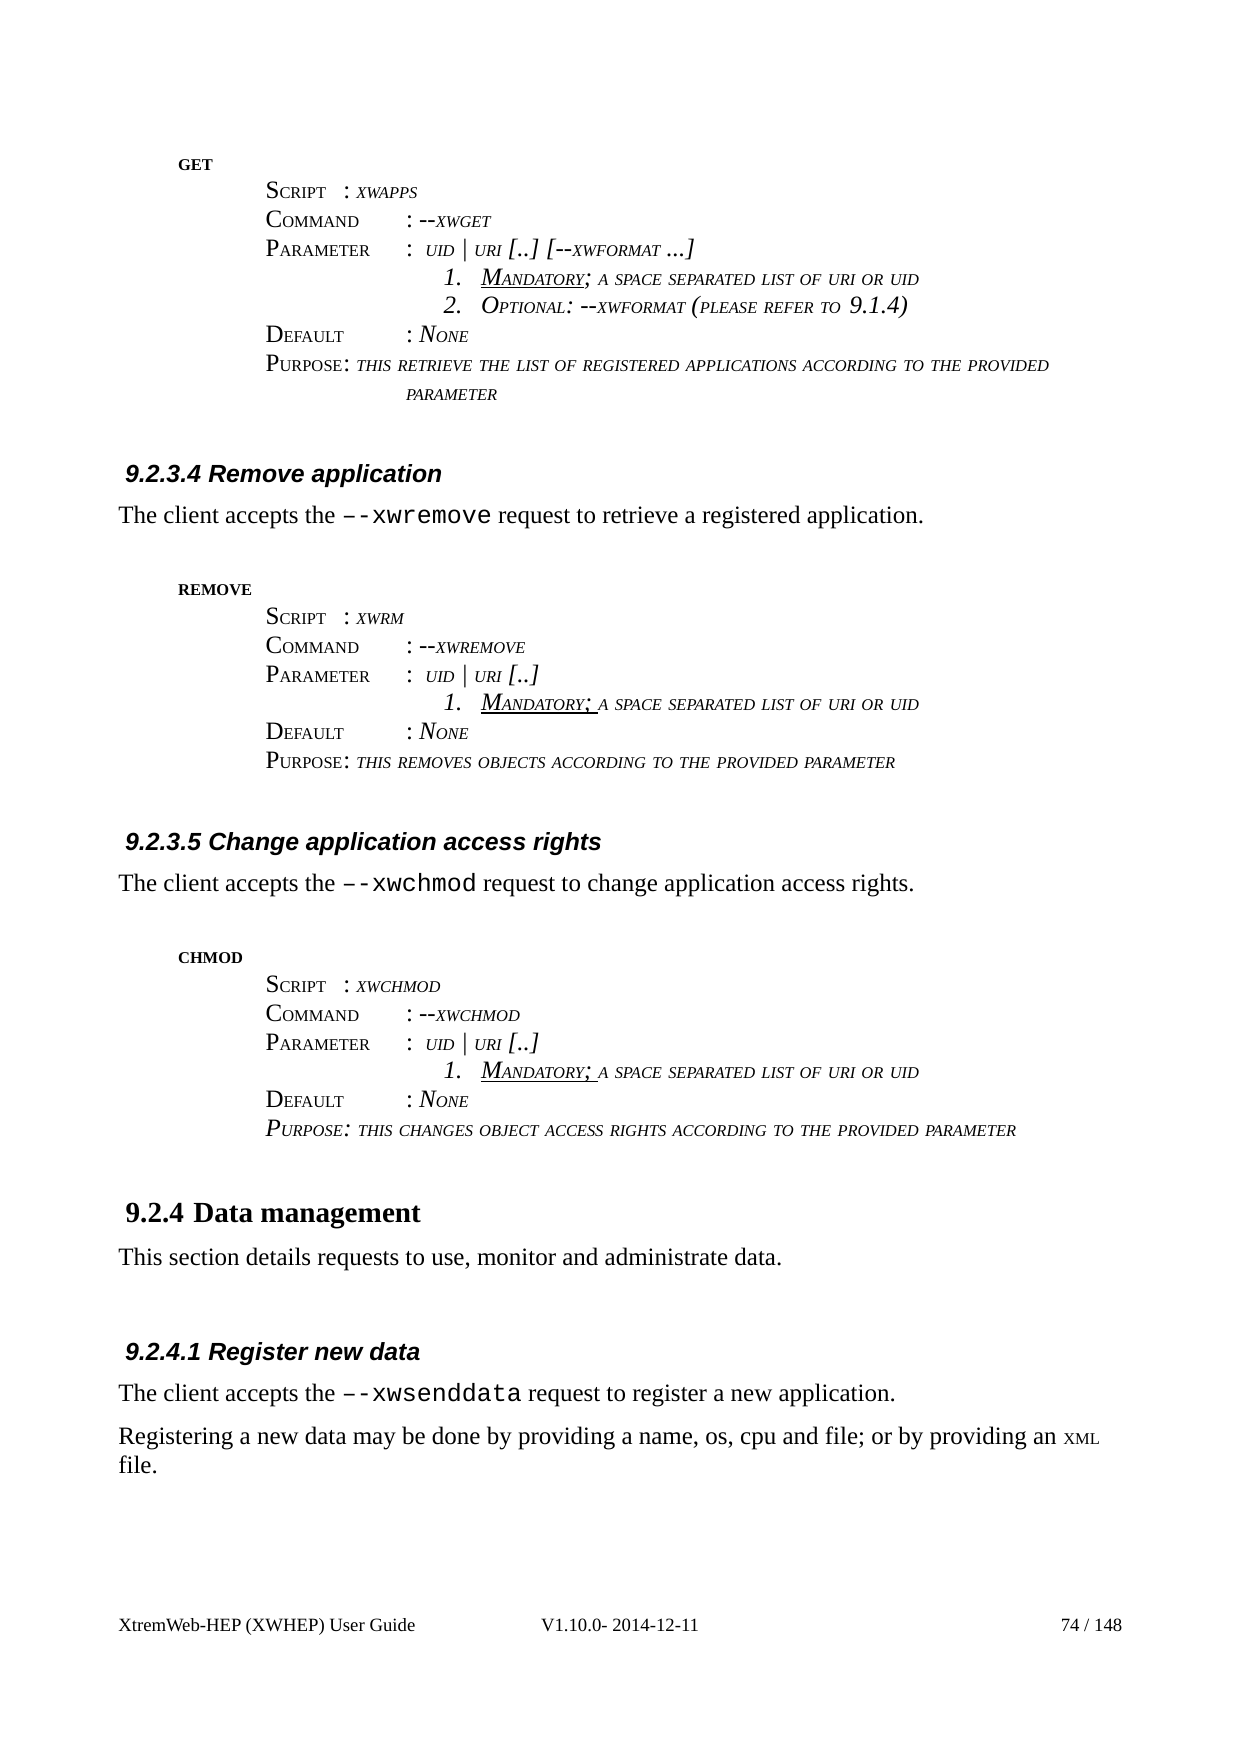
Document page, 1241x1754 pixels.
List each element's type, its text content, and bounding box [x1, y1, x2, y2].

text Default : None [265, 319, 1122, 348]
text Purpose : this changes object access rights according to the provided parameter [265, 1113, 1122, 1142]
text Script : xwapps [265, 176, 1122, 204]
text The client accepts the –-xwremove request to retrieve a registered application. [118, 500, 1122, 531]
text Purpose : this retrieve the list of registered applications according to the provided parameter [265, 348, 1122, 406]
text Default : None [265, 1084, 1122, 1113]
text Command : --xwchmod [265, 998, 1122, 1027]
text Command : --xwget [265, 204, 1122, 233]
text This section details requests to use, monitor and administrate data. [118, 1242, 1122, 1270]
text chmod [178, 941, 1122, 969]
text Script : xwchmod [265, 969, 1122, 998]
text The client accepts the –-xwsenddata request to register a new application. [118, 1378, 1122, 1408]
text Parameter : uid | uri [..] [265, 1027, 1122, 1056]
text Registering a new data may be done by providing a name, os, cpu and file; or by providing an xml file. [118, 1421, 1122, 1478]
subtitle Remove application [118, 459, 1122, 488]
text Command : --xwremove [265, 630, 1122, 659]
subtitle Data management [118, 1196, 1122, 1229]
subtitle Register new data [118, 1337, 1122, 1365]
text Parameter : uid | uri [..] [265, 659, 1122, 687]
list Optional: --xwformat (please refer to 9.1.4) [443, 291, 1122, 319]
subtitle Change application access rights [118, 827, 1122, 856]
text get [178, 147, 1122, 176]
text Parameter : uid | uri [..] [--xwformat ...] [265, 233, 1122, 262]
text Script : xwrm [265, 601, 1122, 630]
text Purpose : this removes objects according to the provided parameter [265, 745, 1122, 774]
text Default : None [265, 716, 1122, 745]
text The client accepts the –-xwchmod request to change application access rights. [118, 868, 1122, 899]
list Mandatory; a space separated list of uri or uid [443, 687, 1122, 716]
text remove [178, 572, 1122, 601]
list Mandatory; a space separated list of uri or uid [443, 1056, 1122, 1084]
list Mandatory; a space separated list of uri or uid [443, 262, 1122, 291]
